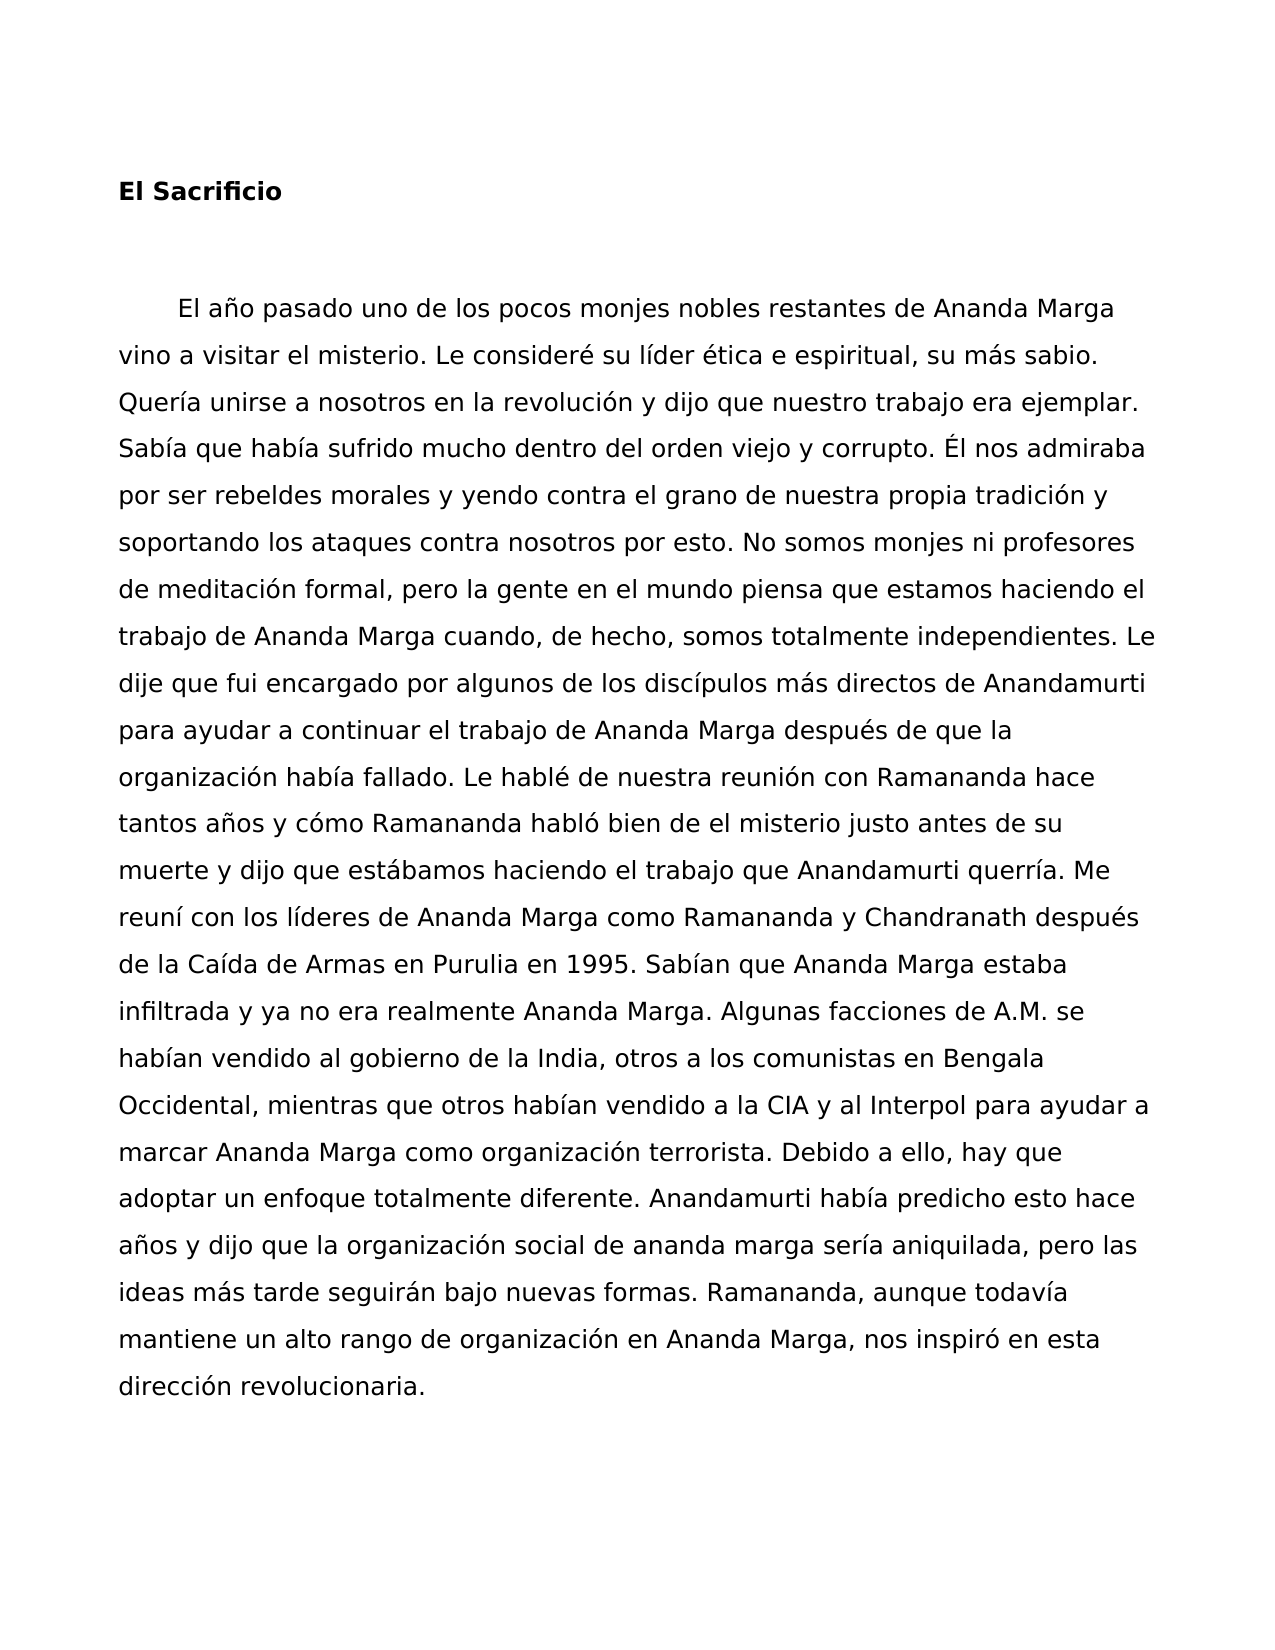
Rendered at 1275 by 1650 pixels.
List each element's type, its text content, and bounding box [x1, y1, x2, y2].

text El Sacrificio [118, 177, 1157, 206]
text El año pasado uno de los pocos monjes nobles restantes de Ananda Marga vino a visitar el misterio. Le consideré su líder ética e espiritual, su más sabio. Quería unirse a nosotros en la revolución y dijo que nuestro trabajo era ejemplar. Sabía que había sufrido mucho dentro del orden viejo y corrupto. Él nos admiraba por ser rebeldes morales y yendo contra el grano de nuestra propia tradición y soportando los ataques contra nosotros por esto. No somos monjes ni profesores de meditación formal, pero la gente en el mundo piensa que estamos haciendo el trabajo de Ananda Marga cuando, de hecho, somos totalmente independientes. Le dije que fui encargado por algunos de los discípulos más directos de Anandamurti para ayudar a continuar el trabajo de Ananda Marga después de que la organización había fallado. Le hablé de nuestra reunión con Ramananda hace tantos años y cómo Ramananda habló bien de el misterio justo antes de su muerte y dijo que estábamos haciendo el trabajo que Anandamurti querría. Me reuní con los líderes de Ananda Marga como Ramananda y Chandranath después de la Caída de Armas en Purulia en 1995. Sabían que Ananda Marga estaba infiltrada y ya no era realmente Ananda Marga. Algunas facciones de A.M. se habían vendido al gobierno de la India, otros a los comunistas en Bengala Occidental, mientras que otros habían vendido a la CIA y al Interpol para ayudar a marcar Ananda Marga como organización terrorista. Debido a ello, hay que adoptar un enfoque totalmente diferente. Anandamurti había predicho esto hace años y dijo que la organización social de ananda marga sería aniquilada, pero las ideas más tarde seguirán bajo nuevas formas. Ramananda, aunque todavía mantiene un alto rango de organización en Ananda Marga, nos inspiró en esta dirección revolucionaria. [118, 294, 1157, 1401]
